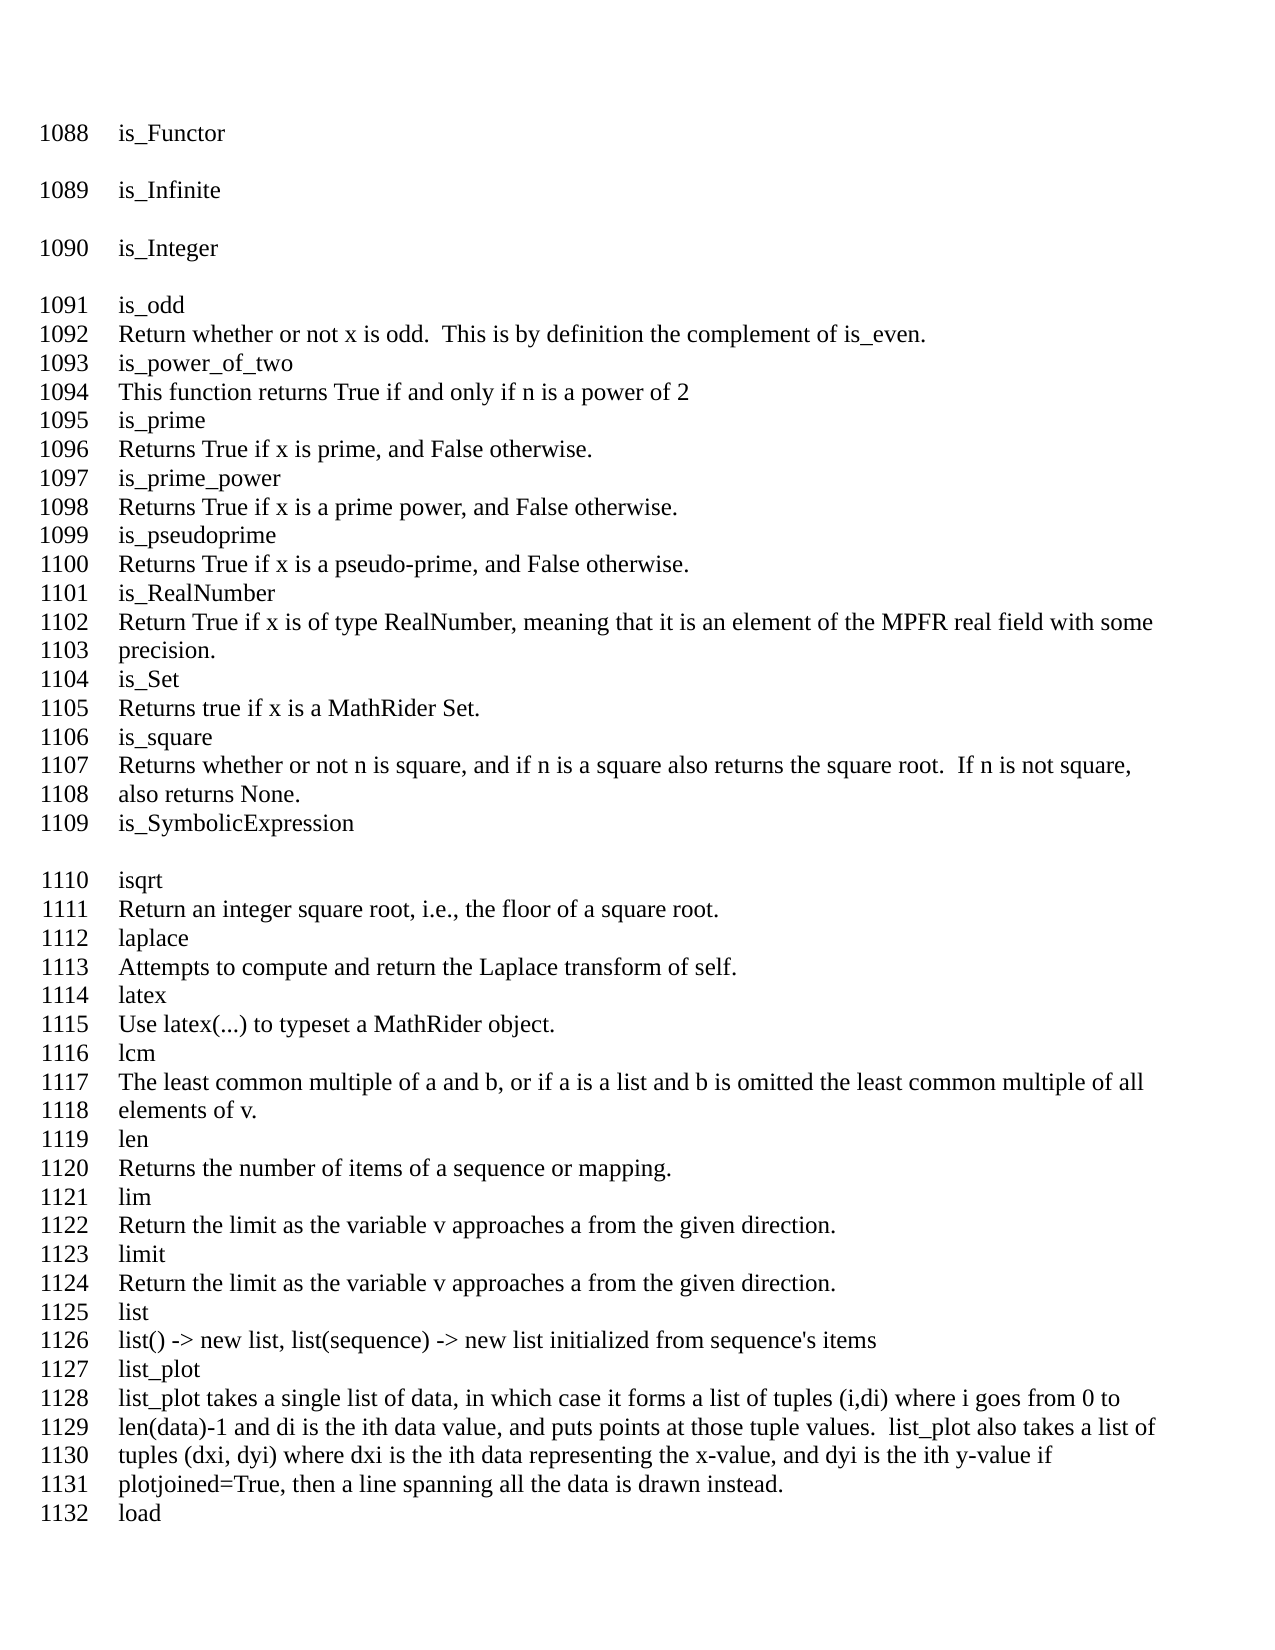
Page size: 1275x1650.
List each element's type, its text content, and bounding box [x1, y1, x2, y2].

text Returns True if x is a prime power, and False otherwise. [118, 492, 1157, 521]
text list_plot takes a single list of data, in which case it forms a list of tuples (i,di) where i goes from 0 to len(data)-1 and di is the ith data value, and puts points at those tuple values. list_plot also takes a list of tuples (dxi, dyi) where dxi is the ith data representing the x-value, and dyi is the ith y-value if plotjoined=True, then a line spanning all the data is drawn instead. [118, 1383, 1157, 1498]
text Returns the number of items of a sequence or mapping. [118, 1153, 1157, 1182]
text lim [118, 1182, 1157, 1211]
text Return the limit as the variable v approaches a from the given direction. [118, 1211, 1157, 1239]
text Return the limit as the variable v approaches a from the given direction. [118, 1268, 1157, 1297]
text is_odd [118, 291, 1157, 319]
text Returns True if x is prime, and False otherwise. [118, 434, 1157, 463]
text Returns whether or not n is square, and if n is a square also returns the square root. If n is not square, also returns None. [118, 751, 1157, 808]
text Use latex(...) to typeset a MathRider object. [118, 1009, 1157, 1038]
text is_Infinite [118, 176, 1157, 204]
text This function returns True if and only if n is a power of 2 [118, 377, 1157, 406]
text Returns True if x is a pseudo-prime, and False otherwise. [118, 549, 1157, 578]
text is_pseudoprime [118, 521, 1157, 549]
text isqrt [118, 866, 1157, 894]
text load [118, 1498, 1157, 1527]
text laplace [118, 923, 1157, 952]
text len [118, 1124, 1157, 1153]
text is_SymbolicExpression [118, 808, 1157, 837]
text list() -> new list, list(sequence) -> new list initialized from sequence's items [118, 1326, 1157, 1354]
text Returns true if x is a MathRider Set. [118, 693, 1157, 722]
text is_square [118, 722, 1157, 751]
text latex [118, 981, 1157, 1009]
text The least common multiple of a and b, or if a is a list and b is omitted the least common multiple of all elements of v. [118, 1067, 1157, 1124]
text is_Integer [118, 233, 1157, 262]
text is_prime [118, 406, 1157, 434]
text Attempts to compute and return the Laplace transform of self. [118, 952, 1157, 981]
text list_plot [118, 1354, 1157, 1383]
text is_Functor [118, 118, 1157, 147]
text Return whether or not x is odd. This is by definition the complement of is_even. [118, 319, 1157, 348]
text Return True if x is of type RealNumber, meaning that it is an element of the MPFR real field with some precision. [118, 607, 1157, 664]
text is_prime_power [118, 463, 1157, 492]
text is_RealNumber [118, 578, 1157, 607]
text list [118, 1297, 1157, 1326]
text is_Set [118, 664, 1157, 693]
text Return an integer square root, i.e., the floor of a square root. [118, 894, 1157, 923]
text limit [118, 1239, 1157, 1268]
text is_power_of_two [118, 348, 1157, 377]
text lcm [118, 1038, 1157, 1067]
